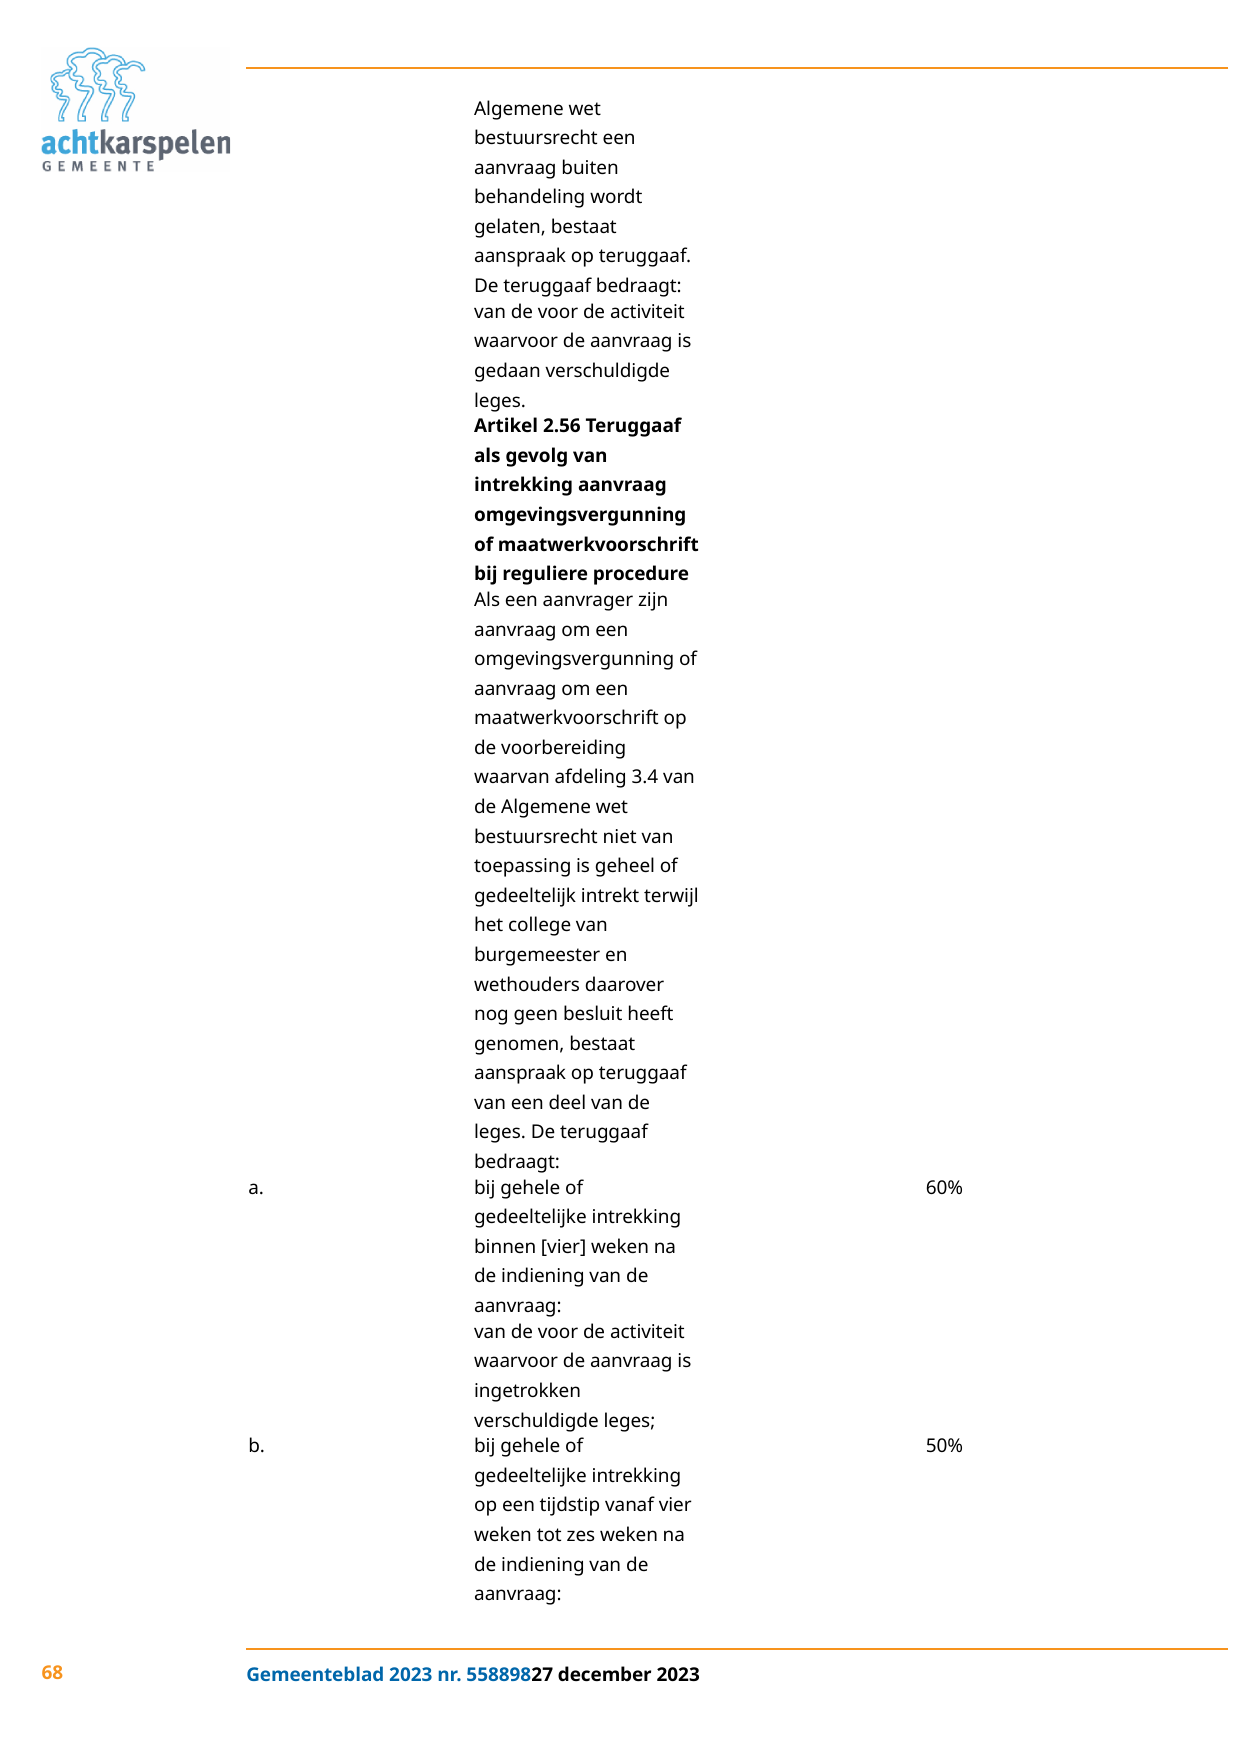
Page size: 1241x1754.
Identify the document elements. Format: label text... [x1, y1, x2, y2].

table_cell 60% [926, 1174, 1152, 1318]
table_cell bij gehele of gedeeltelijke intrekking op een tijdstip vanaf vier weken tot zes weken na de indiening van de aanvraag: [474, 1433, 700, 1606]
table_cell [700, 1174, 926, 1318]
table_cell van de voor de activiteit waarvoor de aanvraag is gedaan verschuldigde leges. [474, 298, 700, 412]
table_cell [700, 298, 926, 412]
table_cell [248, 1318, 474, 1432]
table_cell [926, 95, 1152, 298]
table_cell [700, 1433, 926, 1606]
table_cell a. [248, 1174, 474, 1318]
table_cell b. [248, 1433, 474, 1606]
table_cell van de voor de activiteit waarvoor de aanvraag is ingetrokken verschuldigde leges; [474, 1318, 700, 1432]
table_cell Als een aanvrager zijn aanvraag om een omgevingsvergunning of aanvraag om een maatwerkvoorschrift op de voorbereiding waarvan afdeling 3.4 van de Algemene wet bestuursrecht niet van toepassing is geheel of gedeeltelijk intrekt terwijl het college van burgemeester en wethouders daarover nog geen besluit heeft genomen, bestaat aanspraak op teruggaaf van een deel van de leges. De teruggaaf bedraagt: [474, 586, 700, 1174]
table_cell [248, 298, 474, 412]
table_cell [700, 95, 926, 298]
table_cell [700, 586, 926, 1174]
picture [41, 47, 231, 172]
table_cell [926, 1318, 1152, 1432]
table_cell [926, 298, 1152, 412]
table_cell [248, 95, 474, 298]
table_cell Artikel 2.56 Teruggaaf als gevolg van intrekking aanvraag omgevingsvergunning of maatwerkvoorschrift bij reguliere procedure [474, 413, 700, 586]
table_cell [926, 586, 1152, 1174]
table_cell bij gehele of gedeeltelijke intrekking binnen [vier] weken na de indiening van de aanvraag: [474, 1174, 700, 1318]
table_cell [700, 413, 926, 586]
table_cell [248, 586, 474, 1174]
table_cell [248, 413, 474, 586]
table_cell [700, 1318, 926, 1432]
table_cell [926, 413, 1152, 586]
table_cell 50% [926, 1433, 1152, 1606]
table_cell Algemene wet bestuursrecht een aanvraag buiten behandeling wordt gelaten, bestaat aanspraak op teruggaaf. De teruggaaf bedraagt: [474, 95, 700, 298]
